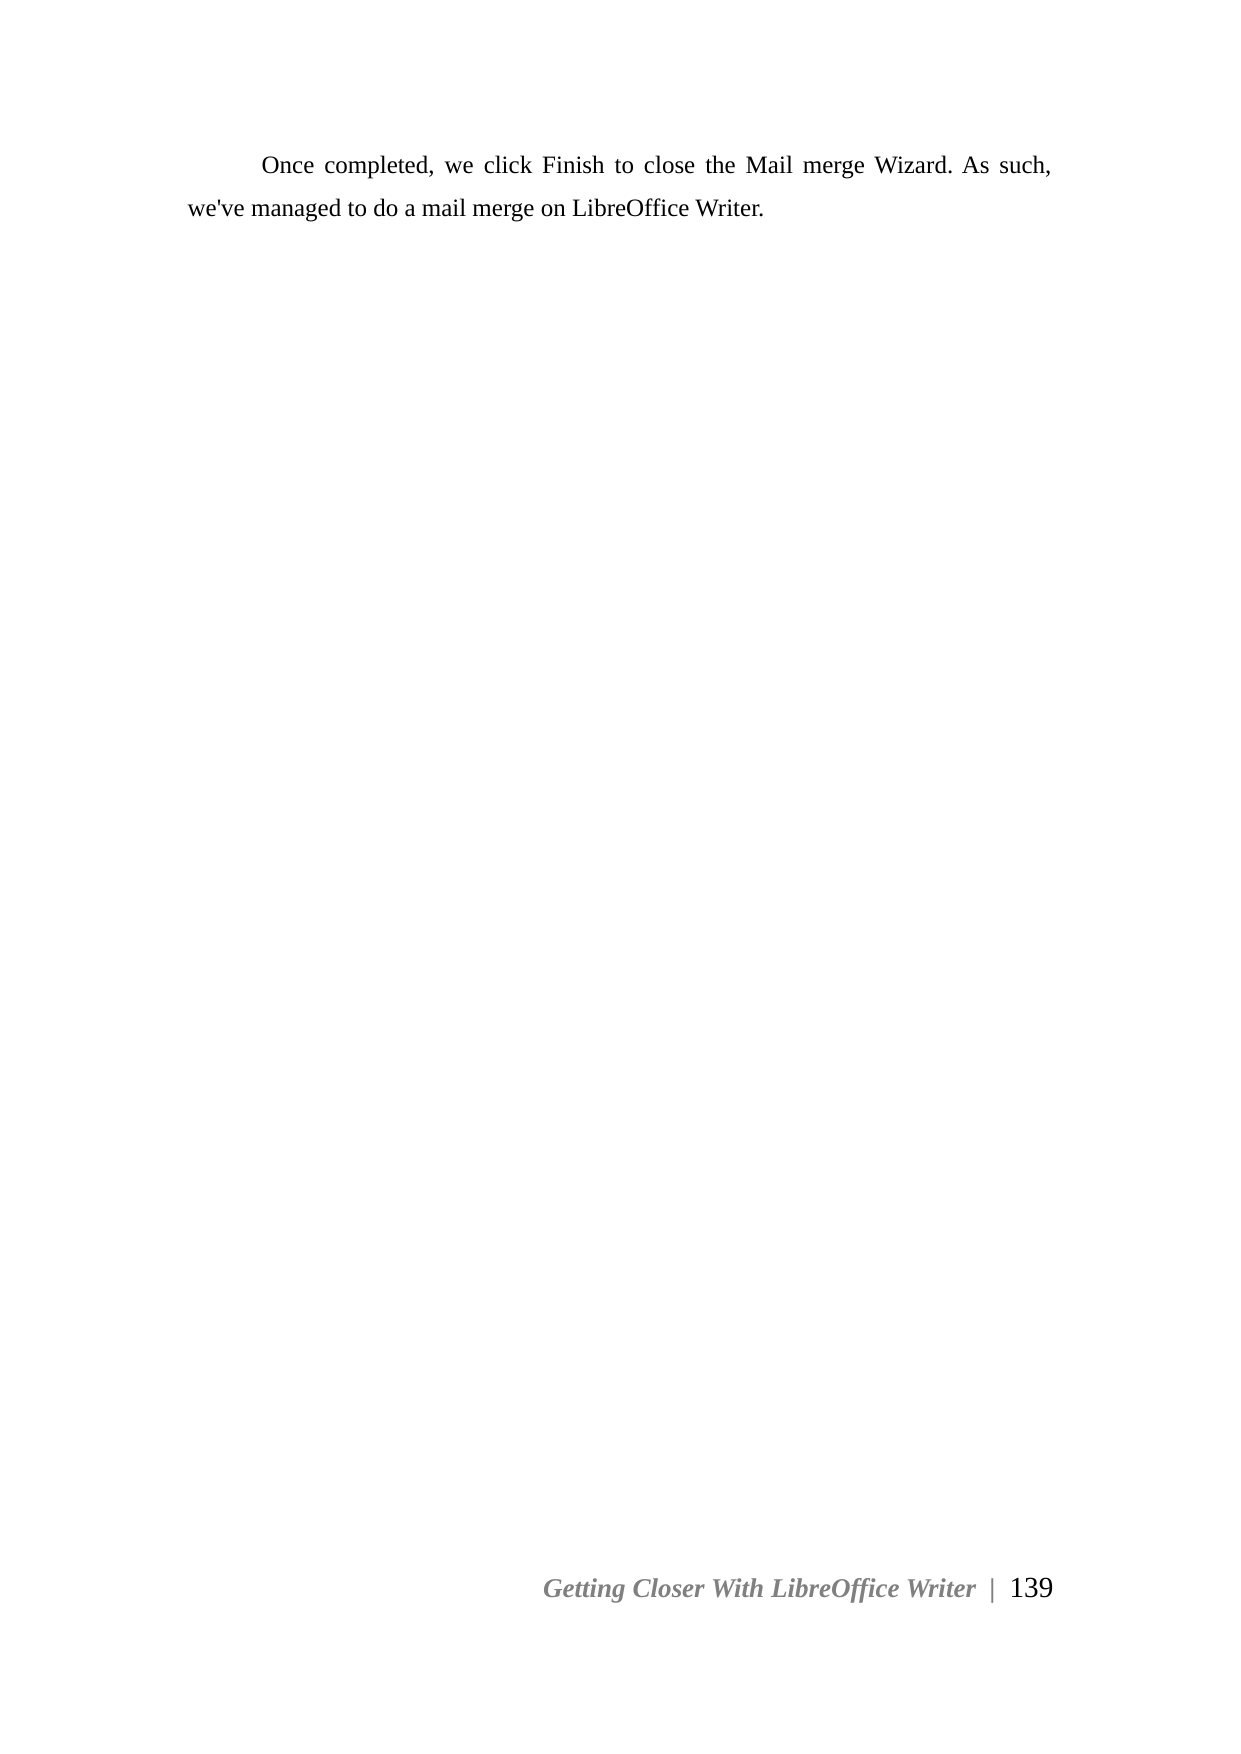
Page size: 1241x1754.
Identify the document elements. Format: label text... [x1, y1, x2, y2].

text Once completed, we click Finish to close the Mail merge Wizard. As such, we've managed to do a mail merge on LibreOffice Writer. [187, 150, 1053, 222]
